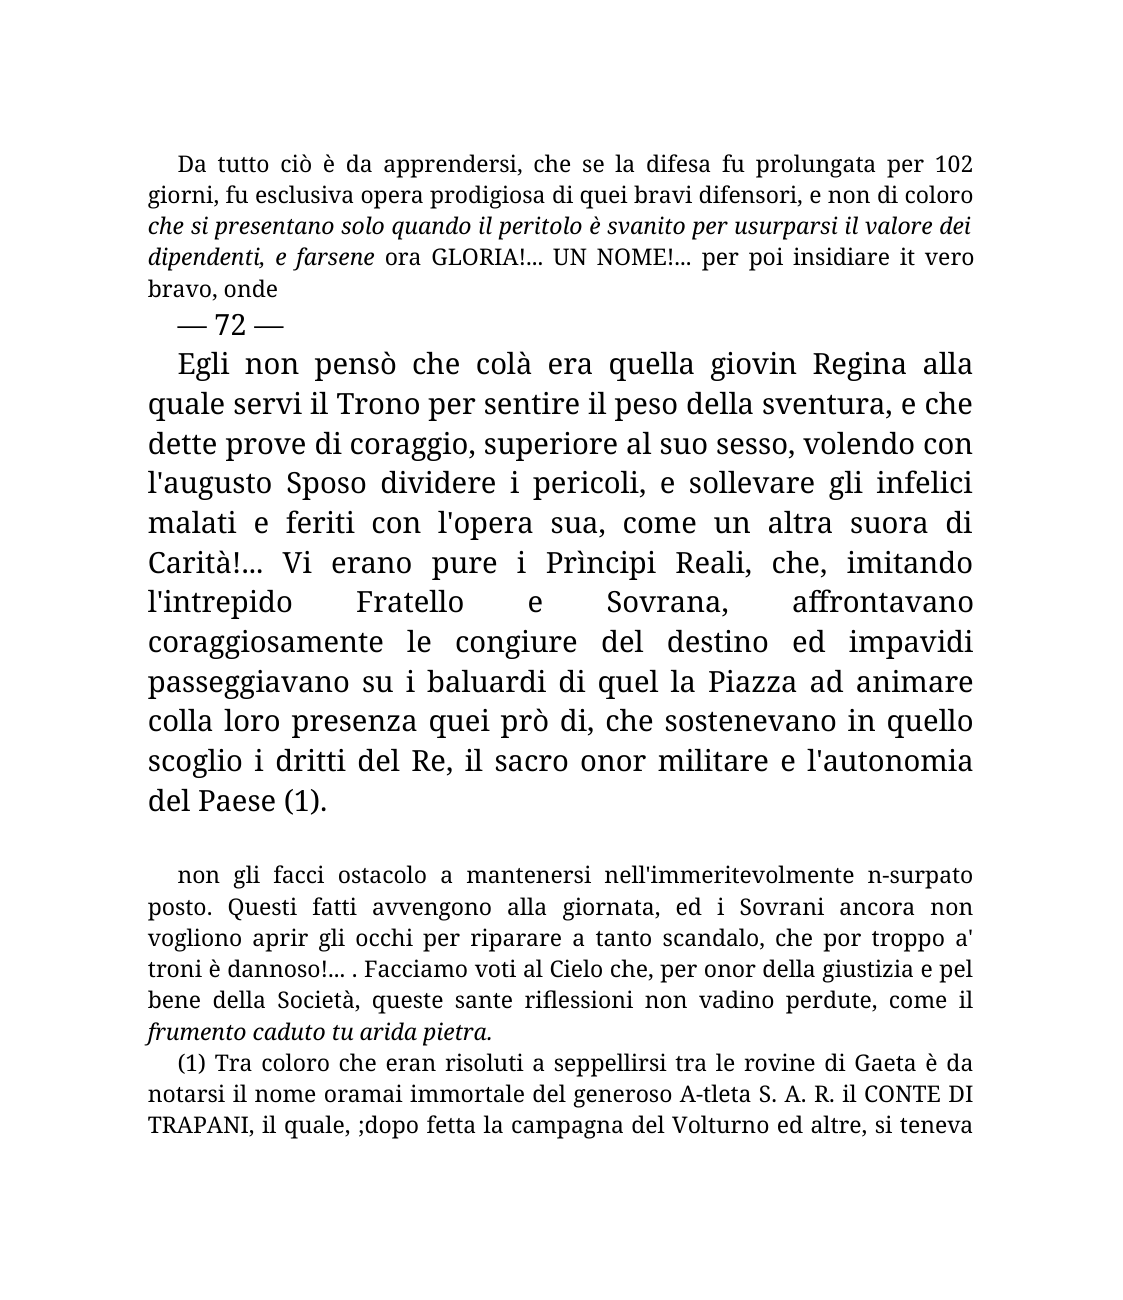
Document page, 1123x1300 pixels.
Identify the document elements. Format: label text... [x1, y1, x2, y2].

text Egli non pensò che colà era quella giovin Regina alla quale servi il Trono per sentire il peso della sventura, e che dette prove di coraggio, superiore al suo sesso, volendo con l'augusto Sposo dividere i pericoli, e sollevare gli infelici malati e feriti con l'opera sua, come un altra suora di Carità!... Vi erano pure i Prìncipi Reali, che, imitando l'intrepido Fratello e Sovrana, affrontavano coraggiosamente le congiure del destino ed impavidi passeggiavano su i baluardi di quel la Piazza ad animare colla loro presenza quei prò di, che sostenevano in quello scoglio i dritti del Re, il sacro onor militare e l'autonomia del Paese (1). [148, 343, 974, 820]
text (1) Tra coloro che eran risoluti a seppellirsi tra le rovine di Gaeta è da notarsi il nome oramai immortale del generoso A-tleta S. A. R. il CONTE DI TRAPANI, il quale, ;dopo fetta la campagna del Volturno ed altre, si teneva [148, 1047, 974, 1141]
text — 72 — [148, 304, 974, 343]
text non gli facci ostacolo a mantenersi nell'immeritevolmente n-surpato posto. Questi fatti avvengono alla giornata, ed i Sovrani ancora non vogliono aprir gli occhi per riparare a tanto scandalo, che por troppo a' troni è dannoso!... . Facciamo voti al Cielo che, per onor della giustizia e pel bene della Società, queste sante riflessioni non vadino perdute, come il frumento caduto tu arida pietra. [148, 859, 974, 1047]
text Da tutto ciò è da apprendersi, che se la difesa fu prolungata per 102 giorni, fu esclusiva opera prodigiosa di quei bravi difensori, e non di coloro che si presentano solo quando il peritolo è svanito per usurparsi il valore dei dipendenti, e farsene ora GLORIA!... UN NOME!... per poi insidiare it vero bravo, onde [148, 148, 974, 304]
